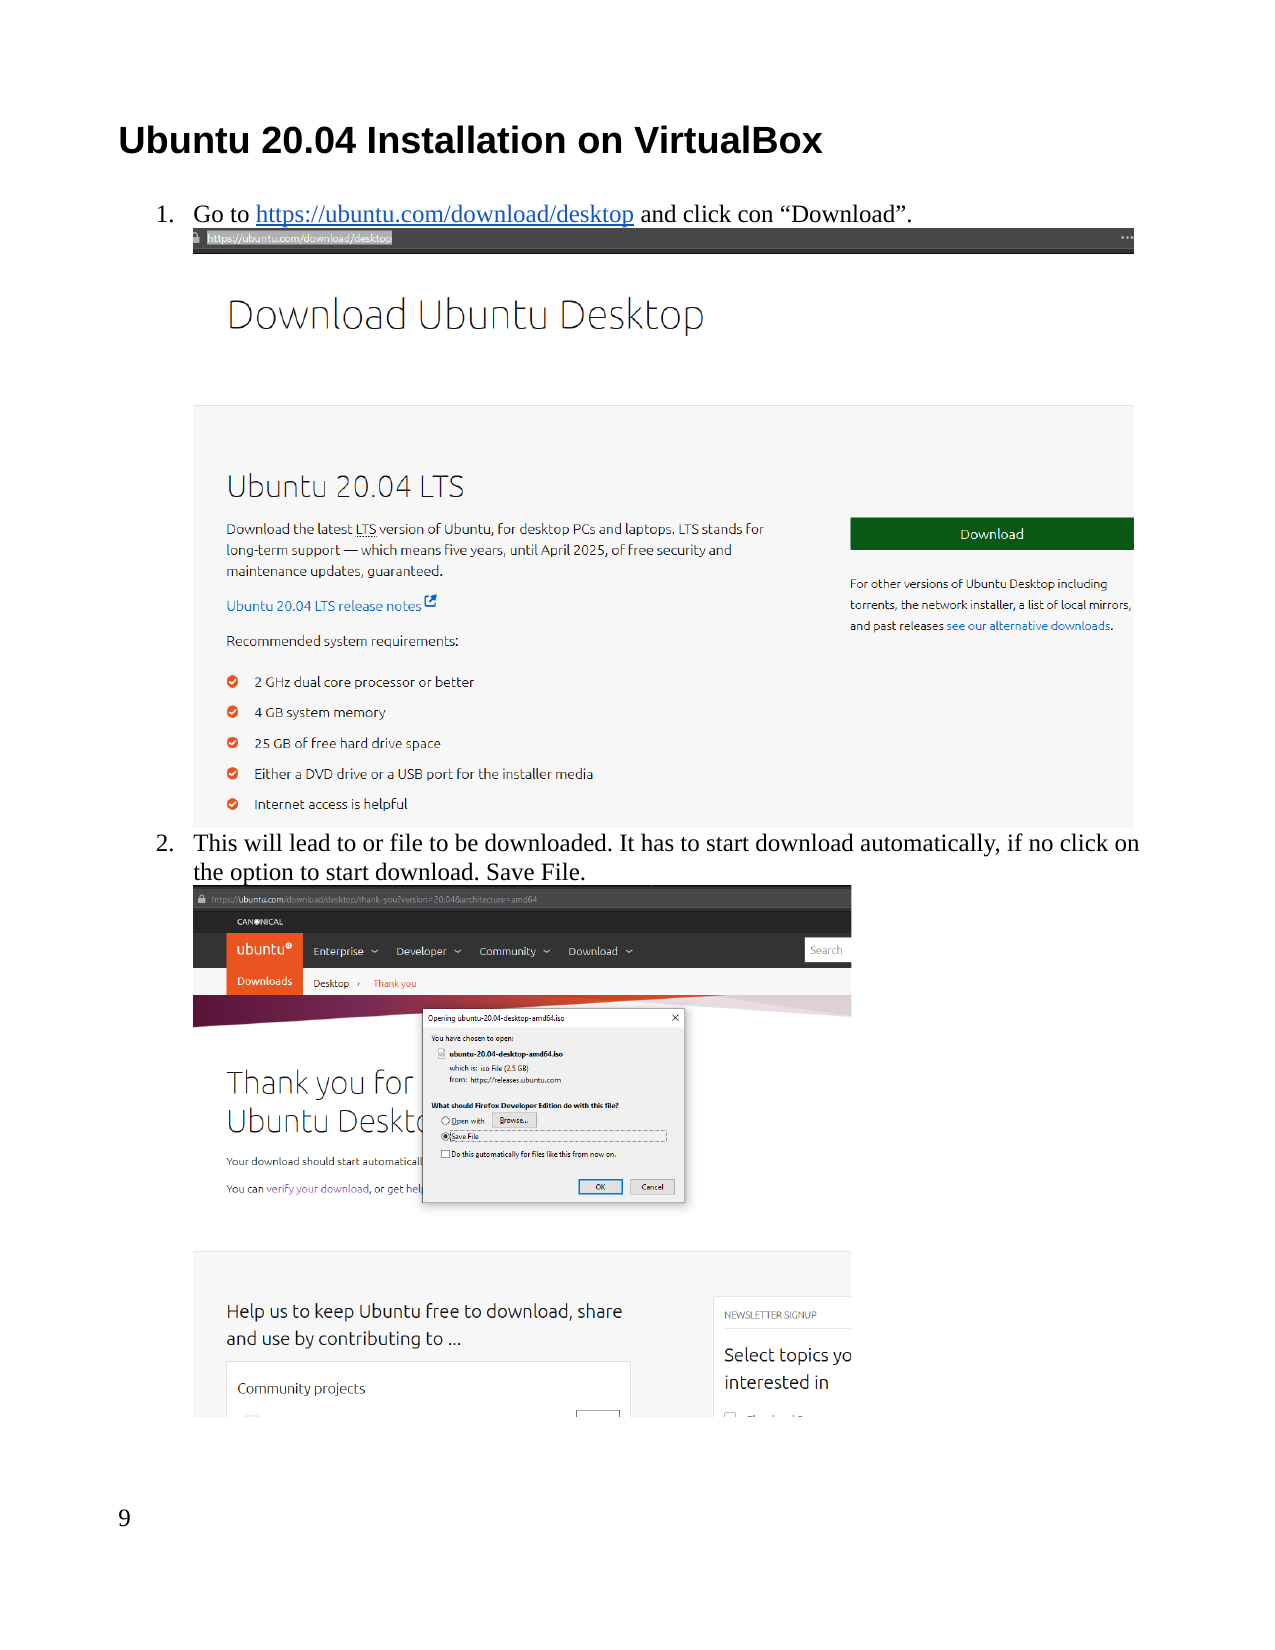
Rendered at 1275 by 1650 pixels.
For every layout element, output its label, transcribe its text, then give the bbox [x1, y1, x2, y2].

subtitle Ubuntu 20.04 Installation on VirtualBox [118, 118, 1157, 162]
list Go to https://ubuntu.com/download/desktop and click con “Download”. [156, 199, 1157, 228]
picture [193, 885, 852, 1417]
list This will lead to or file to be downloaded. It has to start download automatically, if no click on the option to start download. Save File. [156, 828, 1157, 885]
picture [193, 228, 1134, 828]
